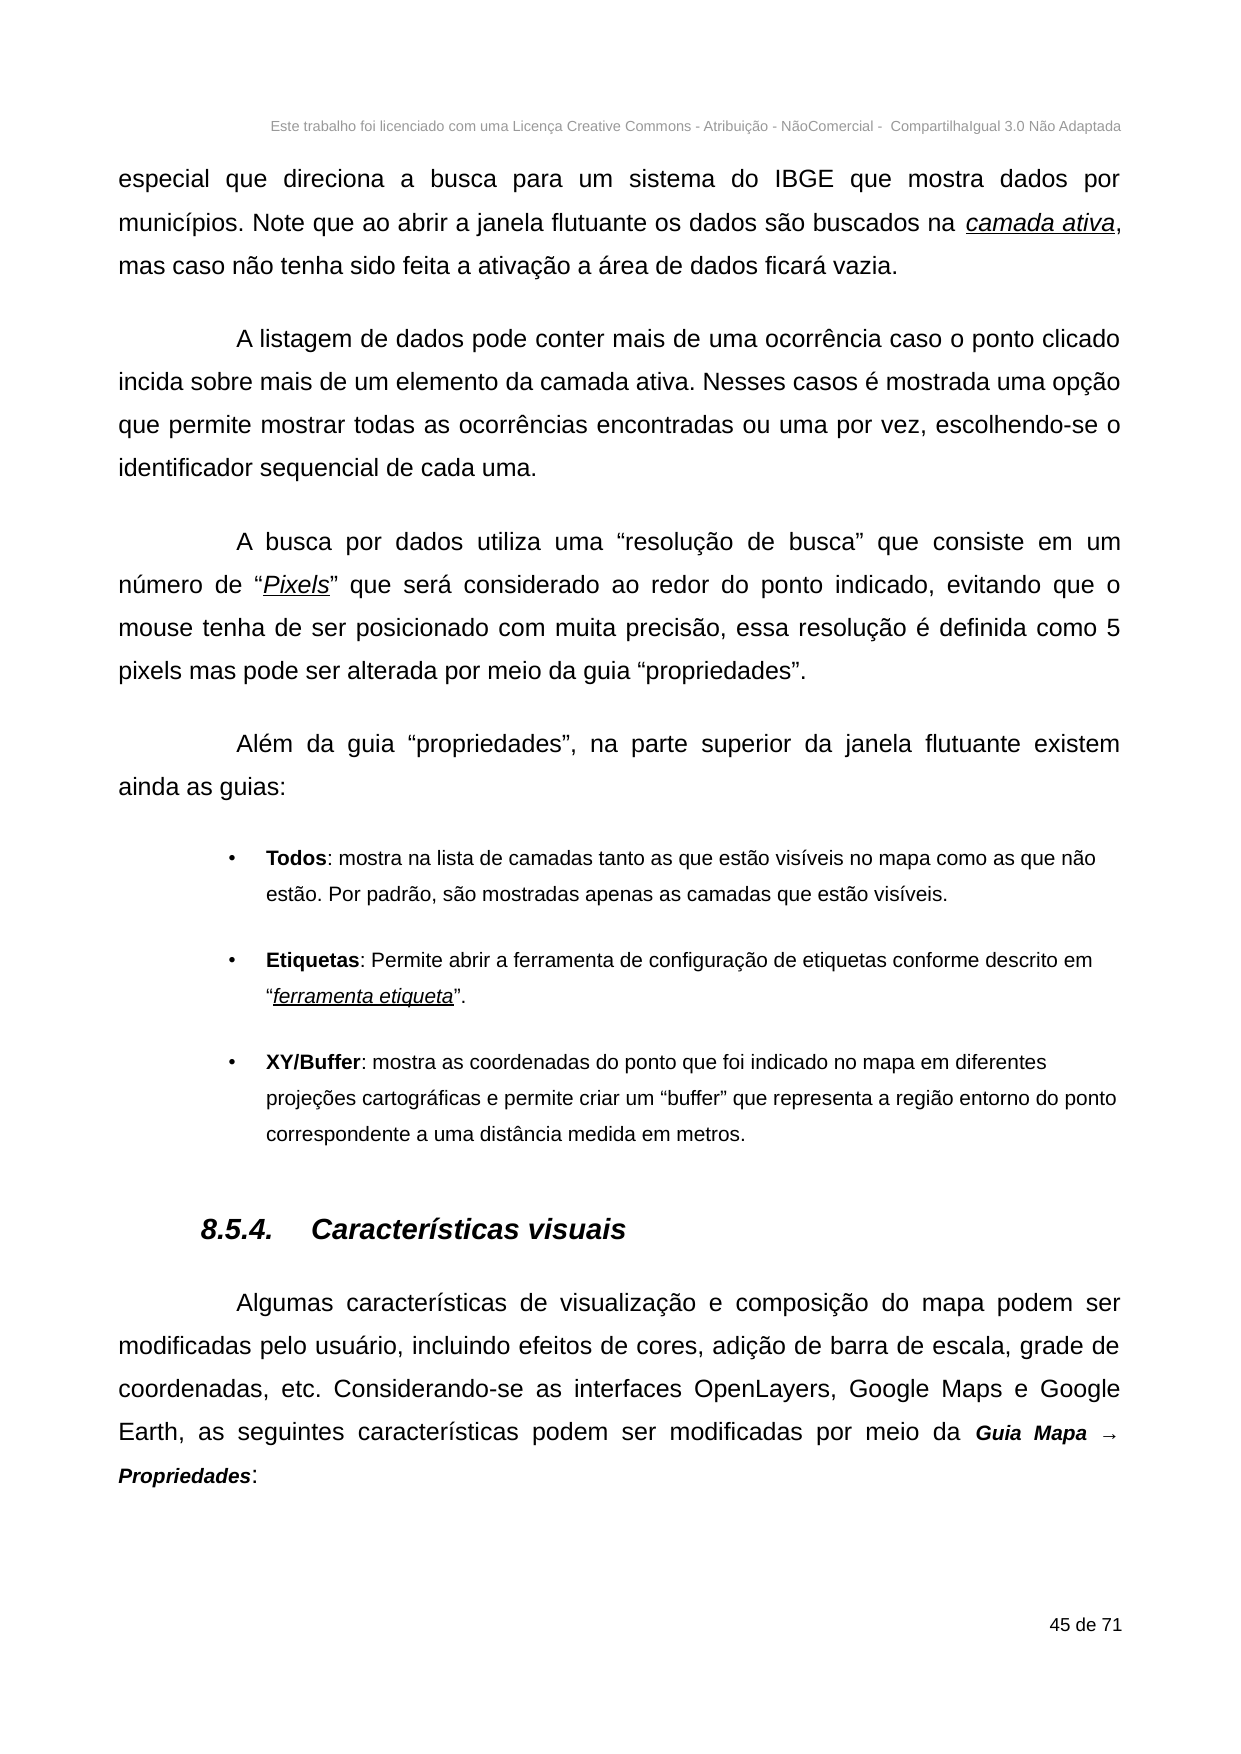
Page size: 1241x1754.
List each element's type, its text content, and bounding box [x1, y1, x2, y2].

list XY/Buffer: mostra as coordenadas do ponto que foi indicado no mapa em diferentes projeções cartográficas e permite criar um “buffer” que representa a região entorno do ponto correspondente a uma distância medida em metros. [228, 1049, 1122, 1146]
text A busca por dados utiliza uma “resolução de busca” que consiste em um número de “Pixels” que será considerado ao redor do ponto indicado, evitando que o mouse tenha de ser posicionado com muita precisão, essa resolução é definida como 5 pixels mas pode ser alterada por meio da guia “propriedades”. [118, 526, 1122, 684]
list Todos: mostra na lista de camadas tanto as que estão visíveis no mapa como as que não estão. Por padrão, são mostradas apenas as camadas que estão visíveis. [228, 845, 1122, 905]
subtitle Características visuais [163, 1212, 1122, 1246]
text Além da guia “propriedades”, na parte superior da janela flutuante existem ainda as guias: [118, 729, 1122, 801]
text especial que direciona a busca para um sistema do IBGE que mostra dados por municípios. Note que ao abrir a janela flutuante os dados são buscados na camada ativa, mas caso não tenha sido feita a ativação a área de dados ficará vazia. [118, 164, 1122, 279]
list Etiquetas: Permite abrir a ferramenta de configuração de etiquetas conforme descrito em “ferramenta etiqueta”. [228, 947, 1122, 1007]
text A listagem de dados pode conter mais de uma ocorrência caso o ponto clicado incida sobre mais de um elemento da camada ativa. Nesses casos é mostrada uma opção que permite mostrar todas as ocorrências encontradas ou uma por vez, escolhendo-se o identificador sequencial de cada uma. [118, 324, 1122, 482]
text Algumas características de visualização e composição do mapa podem ser modificadas pelo usuário, incluindo efeitos de cores, adição de barra de escala, grade de coordenadas, etc. Considerando-se as interfaces OpenLayers, Google Maps e Google Earth, as seguintes características podem ser modificadas por meio da Guia mapa → propriedades: [118, 1287, 1122, 1489]
